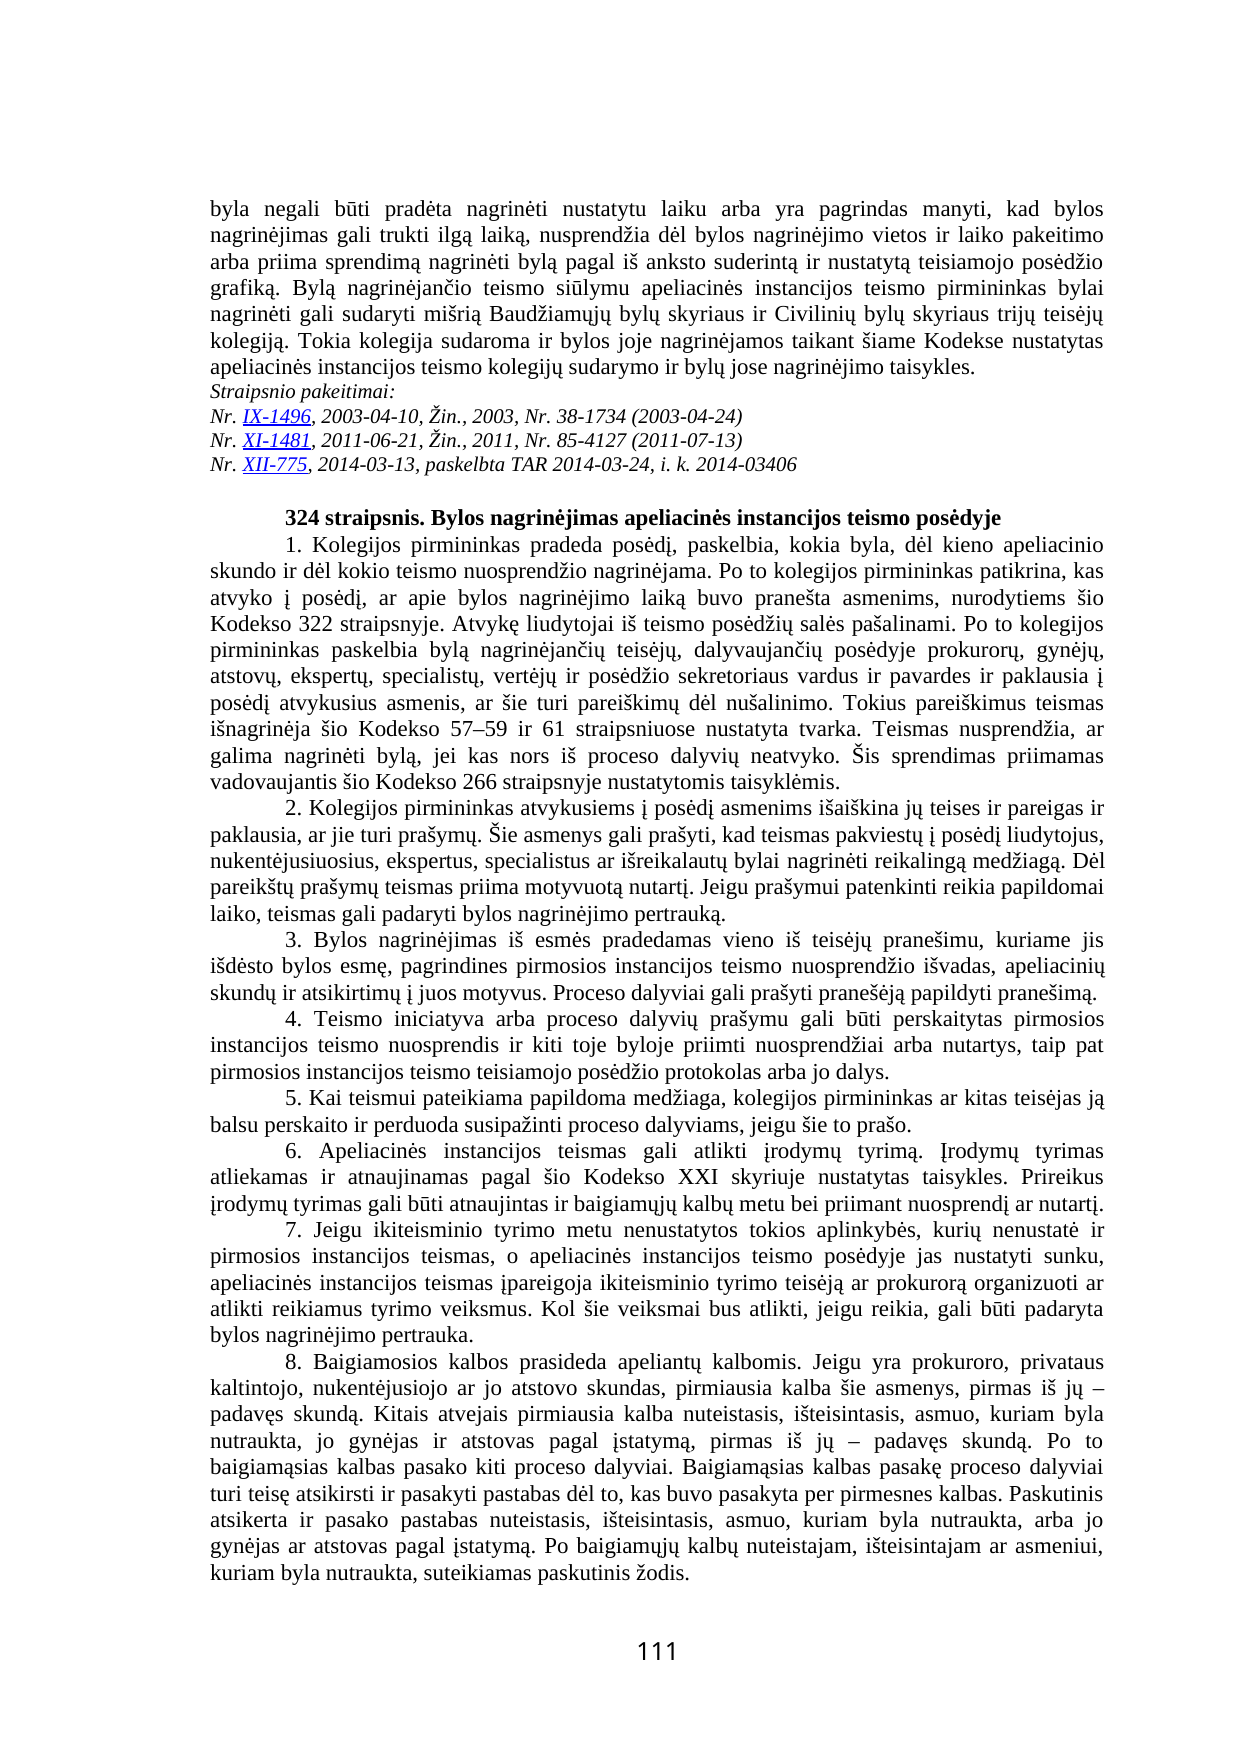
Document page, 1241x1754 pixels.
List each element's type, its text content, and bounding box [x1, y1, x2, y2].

text 8. Baigiamosios kalbos prasideda apeliantų kalbomis. Jeigu yra prokuroro, privataus kaltintojo, nukentėjusiojo ar jo atstovo skundas, pirmiausia kalba šie asmenys, pirmas iš jų – padavęs skundą. Kitais atvejais pirmiausia kalba nuteistasis, išteisintasis, asmuo, kuriam byla nutraukta, jo gynėjas ir atstovas pagal įstatymą, pirmas iš jų – padavęs skundą. Po to baigiamąsias kalbas pasako kiti proceso dalyviai. Baigiamąsias kalbas pasakę proceso dalyviai turi teisę atsikirsti ir pasakyti pastabas dėl to, kas buvo pasakyta per pirmesnes kalbas. Paskutinis atsikerta ir pasako pastabas nuteistasis, išteisintasis, asmuo, kuriam byla nutraukta, arba jo gynėjas ar atstovas pagal įstatymą. Po baigiamųjų kalbų nuteistajam, išteisintajam ar asmeniui, kuriam byla nutraukta, suteikiamas paskutinis žodis. [210, 1348, 1106, 1585]
text 3. Bylos nagrinėjimas iš esmės pradedamas vieno iš teisėjų pranešimu, kuriame jis išdėsto bylos esmę, pagrindines pirmosios instancijos teismo nuosprendžio išvadas, apeliacinių skundų ir atsikirtimų į juos motyvus. Proceso dalyviai gali prašyti pranešėją papildyti pranešimą. [210, 926, 1106, 1005]
text Nr. XI-1481, 2011-06-21, Žin., 2011, Nr. 85-4127 (2011-07-13) [210, 428, 1106, 452]
text byla negali būti pradėta nagrinėti nustatytu laiku arba yra pagrindas manyti, kad bylos nagrinėjimas gali trukti ilgą laiką, nusprendžia dėl bylos nagrinėjimo vietos ir laiko pakeitimo arba priima sprendimą nagrinėti bylą pagal iš anksto suderintą ir nustatytą teisiamojo posėdžio grafiką. Bylą nagrinėjančio teismo siūlymu apeliacinės instancijos teismo pirmininkas bylai nagrinėti gali sudaryti mišrią Baudžiamųjų bylų skyriaus ir Civilinių bylų skyriaus trijų teisėjų kolegiją. Tokia kolegija sudaroma ir bylos joje nagrinėjamos taikant šiame Kodekse nustatytas apeliacinės instancijos teismo kolegijų sudarymo ir bylų jose nagrinėjimo taisykles. [210, 195, 1106, 379]
text 1. Kolegijos pirmininkas pradeda posėdį, paskelbia, kokia byla, dėl kieno apeliacinio skundo ir dėl kokio teismo nuosprendžio nagrinėjama. Po to kolegijos pirmininkas patikrina, kas atvyko į posėdį, ar apie bylos nagrinėjimo laiką buvo pranešta asmenims, nurodytiems šio Kodekso 322 straipsnyje. Atvykę liudytojai iš teismo posėdžių salės pašalinami. Po to kolegijos pirmininkas paskelbia bylą nagrinėjančių teisėjų, dalyvaujančių posėdyje prokurorų, gynėjų, atstovų, ekspertų, specialistų, vertėjų ir posėdžio sekretoriaus vardus ir pavardes ir paklausia į posėdį atvykusius asmenis, ar šie turi pareiškimų dėl nušalinimo. Tokius pareiškimus teismas išnagrinėja šio Kodekso 57–59 ir 61 straipsniuose nustatyta tvarka. Teismas nusprendžia, ar galima nagrinėti bylą, jei kas nors iš proceso dalyvių neatvyko. Šis sprendimas priimamas vadovaujantis šio Kodekso 266 straipsnyje nustatytomis taisyklėmis. [210, 531, 1106, 794]
text 7. Jeigu ikiteisminio tyrimo metu nenustatytos tokios aplinkybės, kurių nenustatė ir pirmosios instancijos teismas, o apeliacinės instancijos teismo posėdyje jas nustatyti sunku, apeliacinės instancijos teismas įpareigoja ikiteisminio tyrimo teisėją ar prokurorą organizuoti ar atlikti reikiamus tyrimo veiksmus. Kol šie veiksmai bus atlikti, jeigu reikia, gali būti padaryta bylos nagrinėjimo pertrauka. [210, 1216, 1106, 1348]
text Nr. XII-775, 2014-03-13, paskelbta TAR 2014-03-24, i. k. 2014-03406 [210, 452, 1106, 476]
text 4. Teismo iniciatyva arba proceso dalyvių prašymu gali būti perskaitytas pirmosios instancijos teismo nuosprendis ir kiti toje byloje priimti nuosprendžiai arba nutartys, taip pat pirmosios instancijos teismo teisiamojo posėdžio protokolas arba jo dalys. [210, 1005, 1106, 1084]
text 2. Kolegijos pirmininkas atvykusiems į posėdį asmenims išaiškina jų teises ir pareigas ir paklausia, ar jie turi prašymų. Šie asmenys gali prašyti, kad teismas pakviestų į posėdį liudytojus, nukentėjusiuosius, ekspertus, specialistus ar išreikalautų bylai nagrinėti reikalingą medžiagą. Dėl pareikštų prašymų teismas priima motyvuotą nutartį. Jeigu prašymui patenkinti reikia papildomai laiko, teismas gali padaryti bylos nagrinėjimo pertrauką. [210, 794, 1106, 926]
text 324 straipsnis. Bylos nagrinėjimas apeliacinės instancijos teismo posėdyje [210, 504, 1106, 531]
text 5. Kai teismui pateikiama papildoma medžiaga, kolegijos pirmininkas ar kitas teisėjas ją balsu perskaito ir perduoda susipažinti proceso dalyviams, jeigu šie to prašo. [210, 1084, 1106, 1137]
text Straipsnio pakeitimai: [210, 379, 1106, 403]
text Nr. IX-1496, 2003-04-10, Žin., 2003, Nr. 38-1734 (2003-04-24) [210, 403, 1106, 428]
text 6. Apeliacinės instancijos teismas gali atlikti įrodymų tyrimą. Įrodymų tyrimas atliekamas ir atnaujinamas pagal šio Kodekso XXI skyriuje nustatytas taisykles. Prireikus įrodymų tyrimas gali būti atnaujintas ir baigiamųjų kalbų metu bei priimant nuosprendį ar nutartį. [210, 1137, 1106, 1216]
